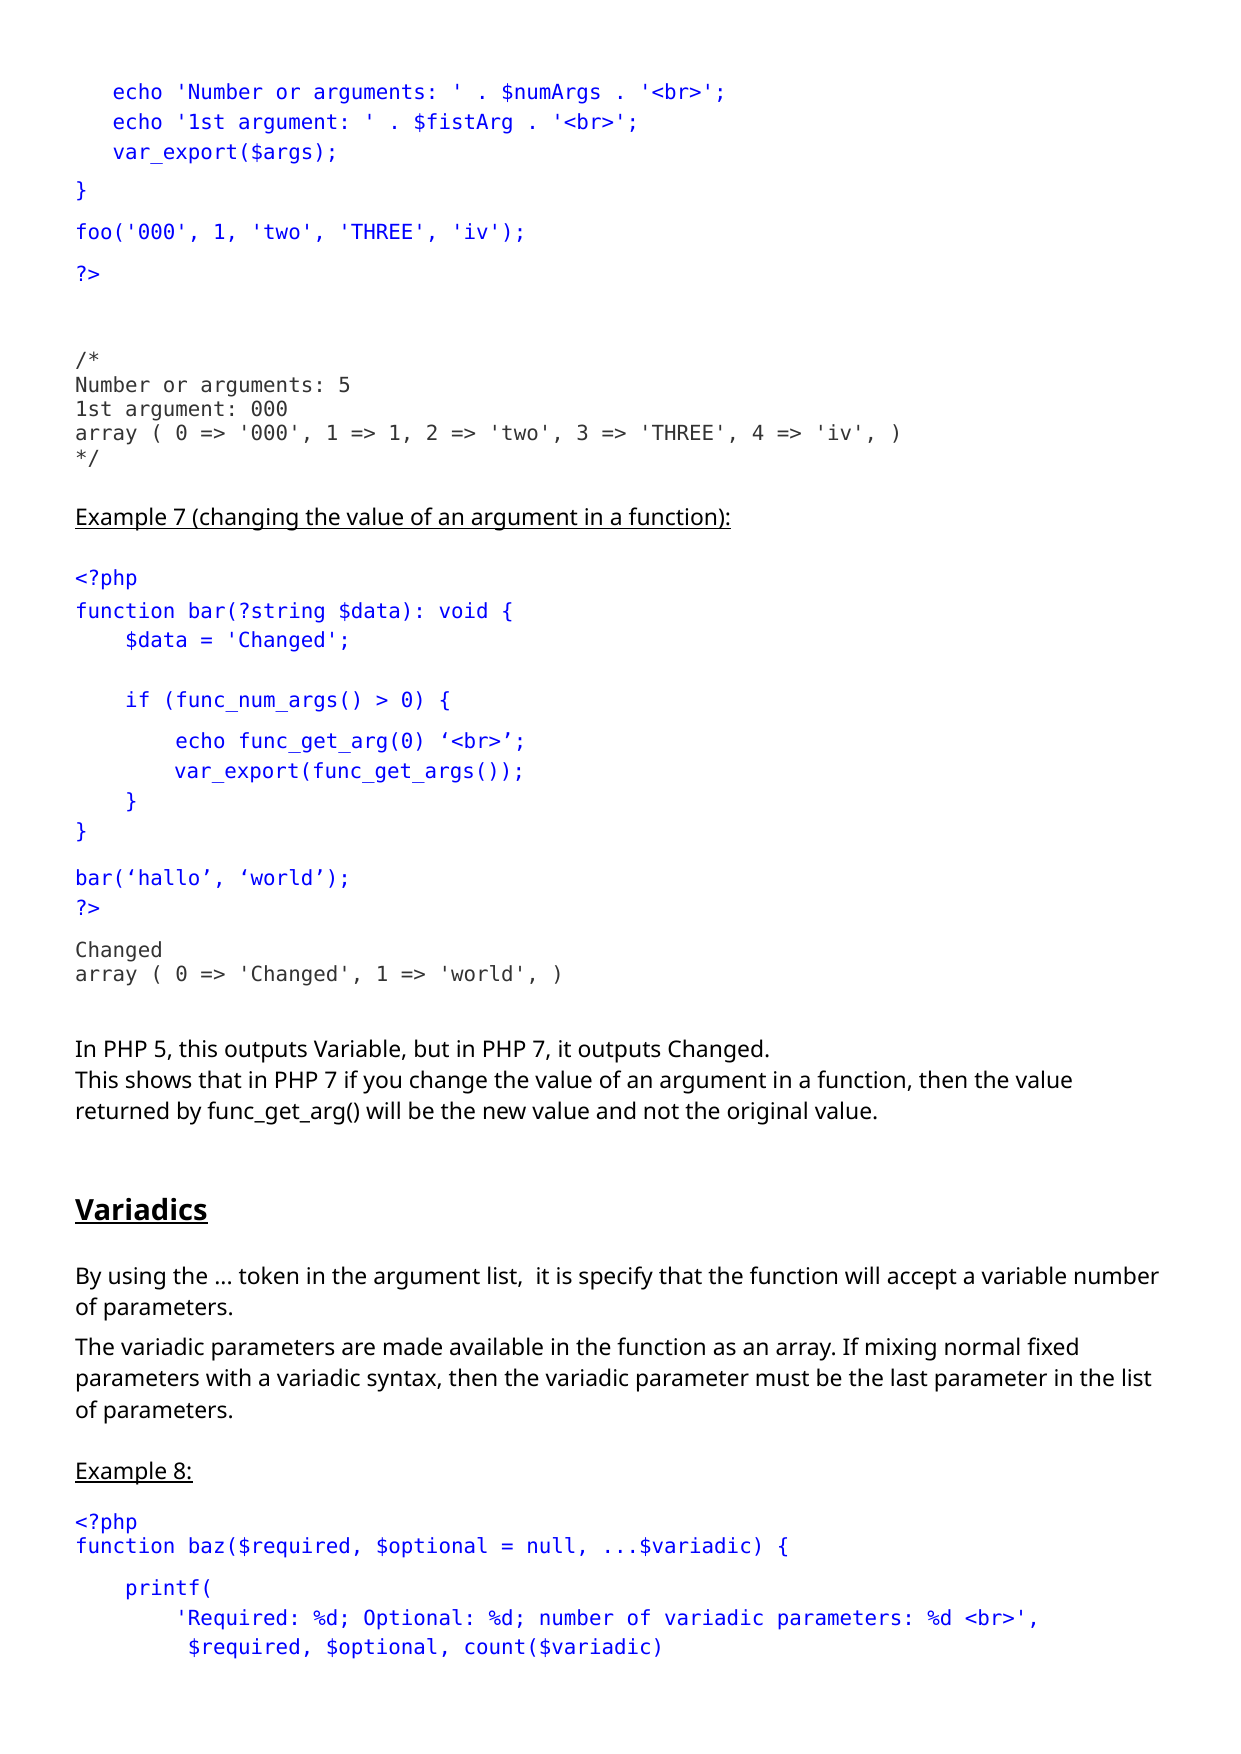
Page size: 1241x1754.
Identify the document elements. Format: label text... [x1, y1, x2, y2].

text <?php [75, 1510, 1166, 1534]
text <?php [75, 566, 1166, 590]
text Changed [75, 932, 1166, 962]
text echo 'Number or arguments: ' . $numArgs . '<br>'; [75, 75, 1166, 105]
text $data = 'Changed'; [75, 623, 1166, 653]
text } [75, 173, 1166, 203]
text $required, $optional, count($variadic) [75, 1630, 1166, 1660]
text printf( [75, 1571, 1166, 1600]
text In PHP 5, this outputs Variable, but in PHP 7, it outputs Changed. [75, 1032, 1166, 1064]
text By using the ... token in the argument list, it is specify that the function will accept a variable number of parameters. [75, 1260, 1166, 1322]
text var_export(func_get_args()); [75, 754, 1166, 783]
text function baz($required, $optional = null, ...$variadic) { [75, 1534, 1166, 1559]
text Number or arguments: 5 1st argument: 000 array ( 0 => '000', 1 => 1, 2 => 'two', 3 => 'THREE', 4 => 'iv', ) [75, 373, 1166, 446]
text 'Required: %d; Optional: %d; number of variadic parameters: %d <br>', [75, 1600, 1166, 1630]
text bar(‘hallo’, ‘world’); [75, 861, 1166, 891]
text Example 7 (changing the value of an argument in a function): [75, 501, 1166, 532]
text function bar(?string $data): void { [75, 599, 1166, 623]
text foo('000', 1, 'two', 'THREE', 'iv'); [75, 215, 1166, 244]
text ?> [75, 256, 1166, 286]
text This shows that in PHP 7 if you change the value of an argument in a function, then the value returned by func_get_arg() will be the new value and not the original value. [75, 1064, 1166, 1126]
text /* [75, 348, 1166, 373]
text */ [75, 446, 1166, 470]
text echo func_get_arg(0) ‘<br>’; [75, 724, 1166, 754]
text } [75, 813, 1166, 843]
text array ( 0 => 'Changed', 1 => 'world', ) [75, 962, 1166, 986]
text } [75, 783, 1166, 813]
text if (func_num_args() > 0) { [75, 682, 1166, 712]
text var_export($args); [75, 134, 1166, 164]
text The variadic parameters are made available in the function as an array. If mixing normal fixed parameters with a variadic syntax, then the variadic parameter must be the last parameter in the list of parameters. [75, 1331, 1166, 1425]
text Example 8: [75, 1455, 1166, 1486]
text Variadics [75, 1189, 1166, 1228]
text ?> [75, 891, 1166, 920]
text echo '1st argument: ' . $fistArg . '<br>'; [75, 105, 1166, 134]
